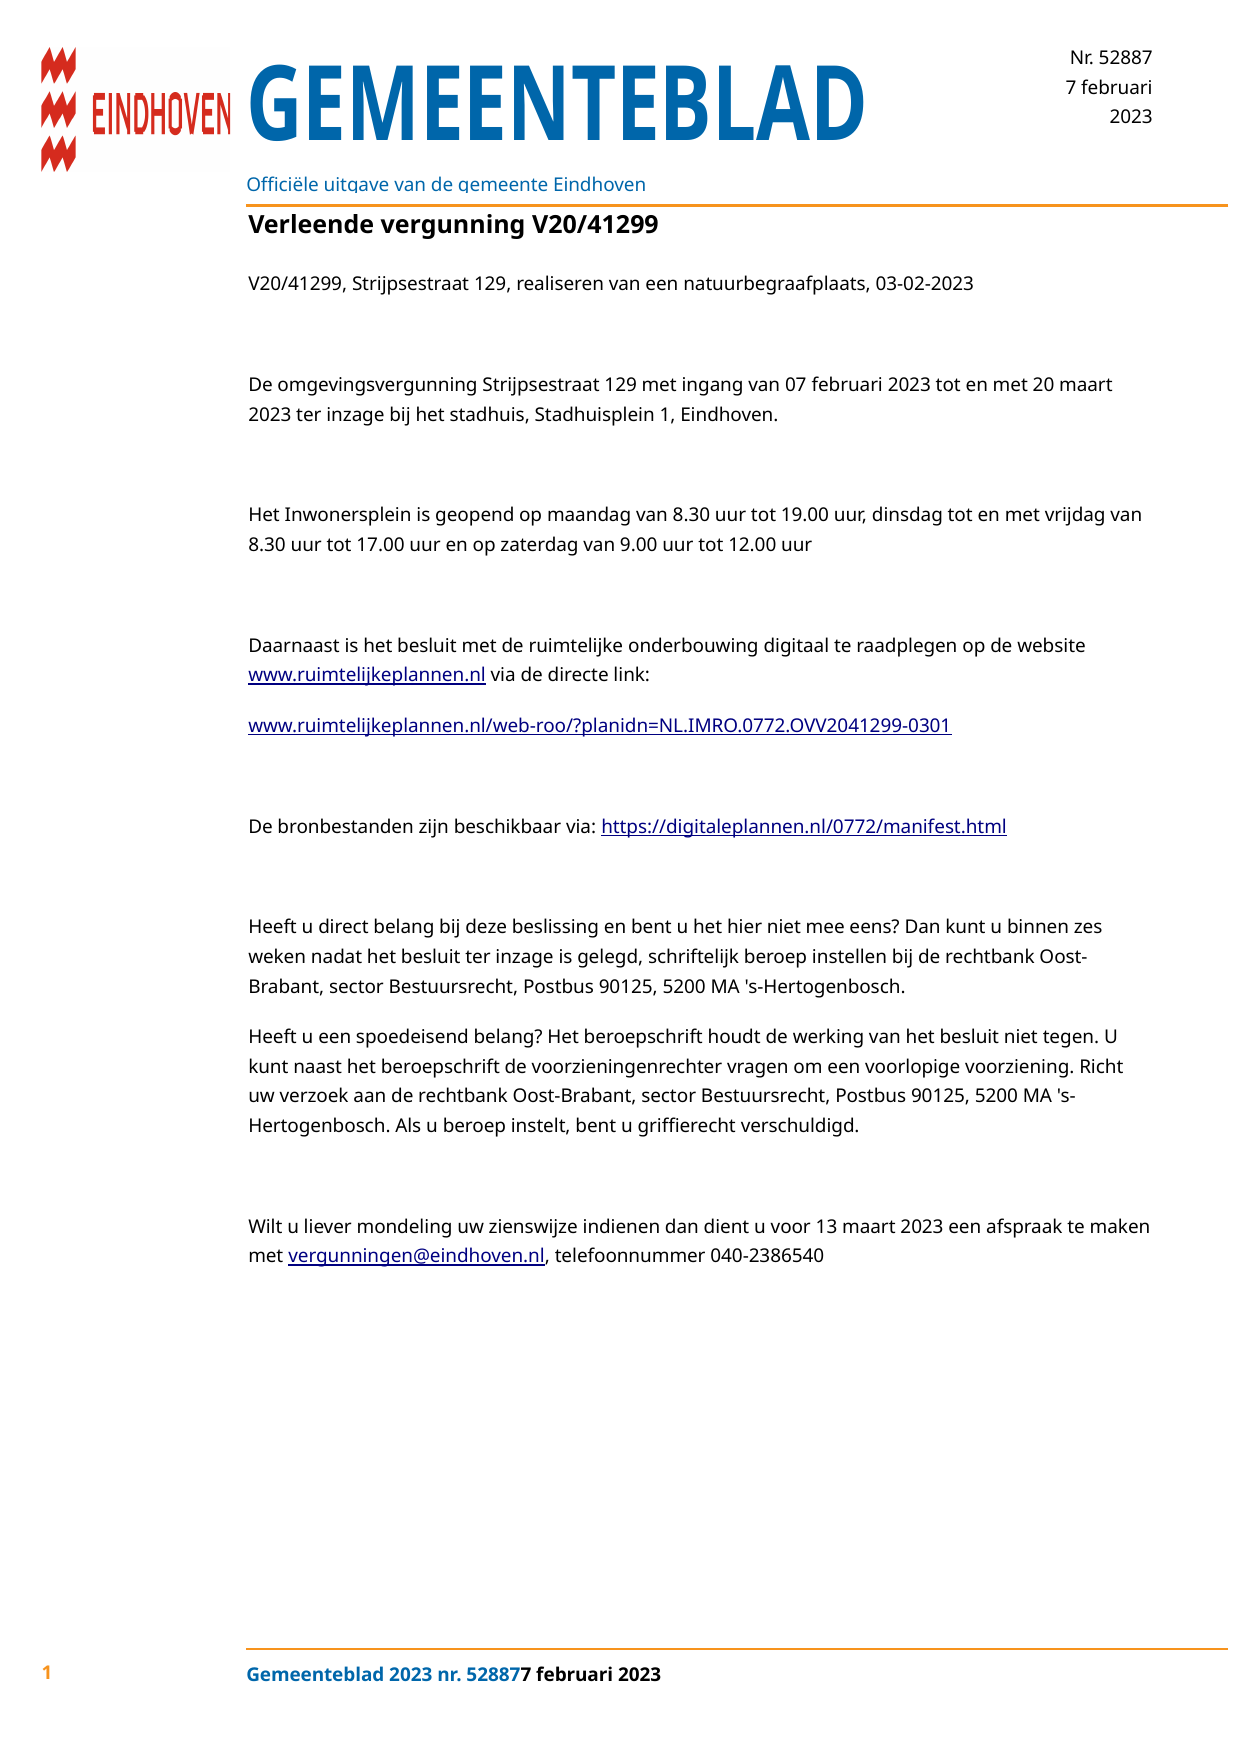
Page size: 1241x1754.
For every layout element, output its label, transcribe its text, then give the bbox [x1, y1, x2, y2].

text Heeft u een spoedeisend belang? Het beroepschrift houdt de werking van het besluit niet tegen. U kunt naast het beroepschrift de voorzieningenrechter vragen om een voorlopige voorziening. Richt uw verzoek aan de rechtbank Oost-Brabant, sector Bestuursrecht, Postbus 90125, 5200 MA 's-Hertogenbosch. Als u beroep instelt, bent u griffierecht verschuldigd. [248, 1023, 1152, 1138]
picture [41, 47, 231, 172]
text Daarnaast is het besluit met de ruimtelijke onderbouwing digitaal te raadplegen op de website www.ruimtelijkeplannen.nl via de directe link: [248, 632, 1152, 687]
text Verleende vergunning V20/41299 [248, 207, 1152, 241]
text Heeft u direct belang bij deze beslissing en bent u het hier niet mee eens? Dan kunt u binnen zes weken nadat het besluit ter inzage is gelegd, schriftelijk beroep instellen bij de rechtbank Oost-Brabant, sector Bestuursrecht, Postbus 90125, 5200 MA 's-Hertogenbosch. [248, 914, 1152, 998]
text Wilt u liever mondeling uw zienswijze indienen dan dient u voor 13 maart 2023 een afspraak te maken met vergunningen@eindhoven.nl, telefoonnummer 040-2386540 [248, 1213, 1152, 1268]
text De omgevingsvergunning Strijpsestraat 129 met ingang van 07 februari 2023 tot en met 20 maart 2023 ter inzage bij het stadhuis, Stadhuisplein 1, Eindhoven. [248, 371, 1152, 426]
text Het Inwonersplein is geopend op maandag van 8.30 uur tot 19.00 uur, dinsdag tot en met vrijdag van 8.30 uur tot 17.00 uur en op zaterdag van 9.00 uur tot 12.00 uur [248, 502, 1152, 557]
text www.ruimtelijkeplannen.nl/web-roo/?planidn=NL.IMRO.0772.OVV2041299-0301 [248, 712, 1152, 738]
text De bronbestanden zijn beschikbaar via: https://digitaleplannen.nl/0772/manifest.html [248, 813, 1152, 838]
text V20/41299, Strijpsestraat 129, realiseren van een natuurbegraafplaats, 03-02-2023 [248, 270, 1152, 296]
